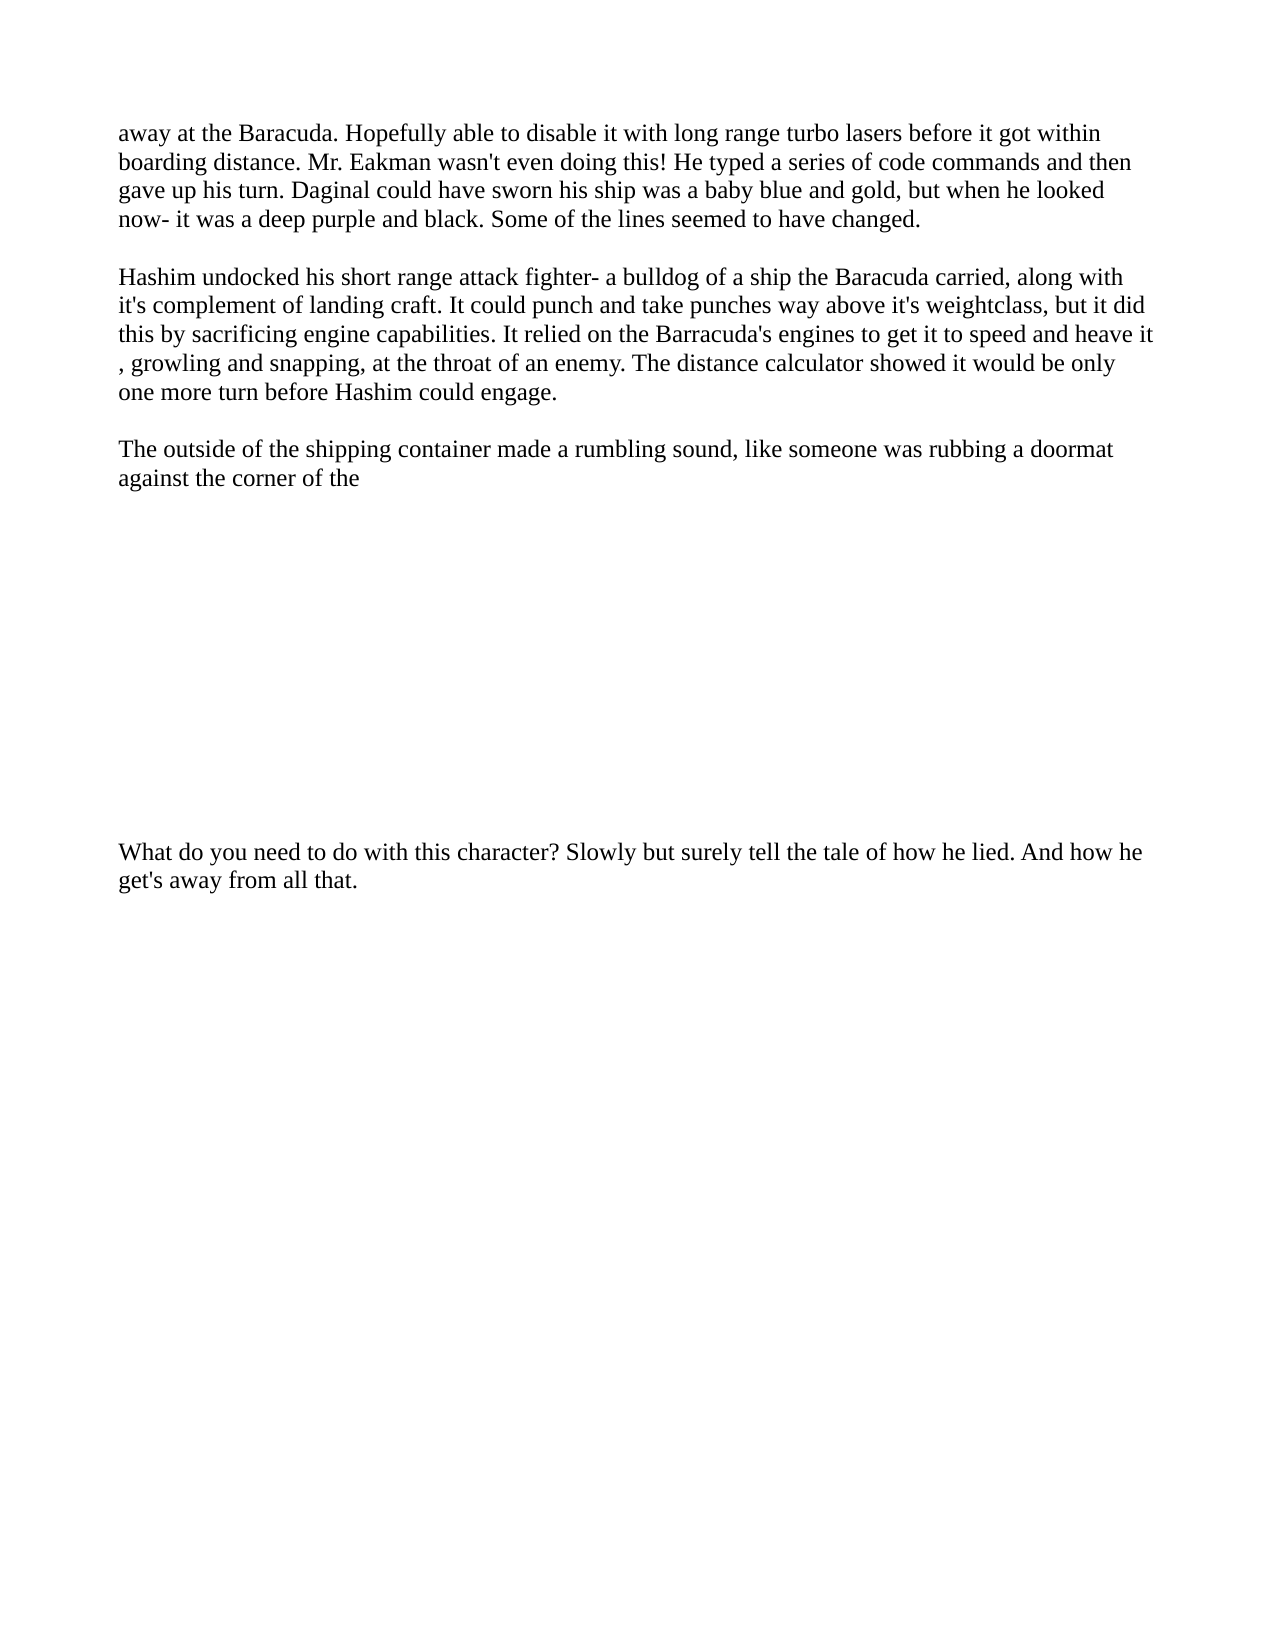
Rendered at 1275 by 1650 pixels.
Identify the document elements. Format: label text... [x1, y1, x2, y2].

text The outside of the shipping container made a rumbling sound, like someone was rubbing a doormat against the corner of the [118, 434, 1157, 492]
text away at the Baracuda. Hopefully able to disable it with long range turbo lasers before it got within boarding distance. Mr. Eakman wasn't even doing this! He typed a series of code commands and then gave up his turn. Daginal could have sworn his ship was a baby blue and gold, but when he looked now- it was a deep purple and black. Some of the lines seemed to have changed. [118, 118, 1157, 233]
text What do you need to do with this character? Slowly but surely tell the tale of how he lied. And how he get's away from all that. [118, 808, 1157, 894]
text Hashim undocked his short range attack fighter- a bulldog of a ship the Baracuda carried, along with it's complement of landing craft. It could punch and take punches way above it's weightclass, but it did this by sacrificing engine capabilities. It relied on the Barracuda's engines to get it to speed and heave it , growling and snapping, at the throat of an enemy. The distance calculator showed it would be only one more turn before Hashim could engage. [118, 262, 1157, 406]
